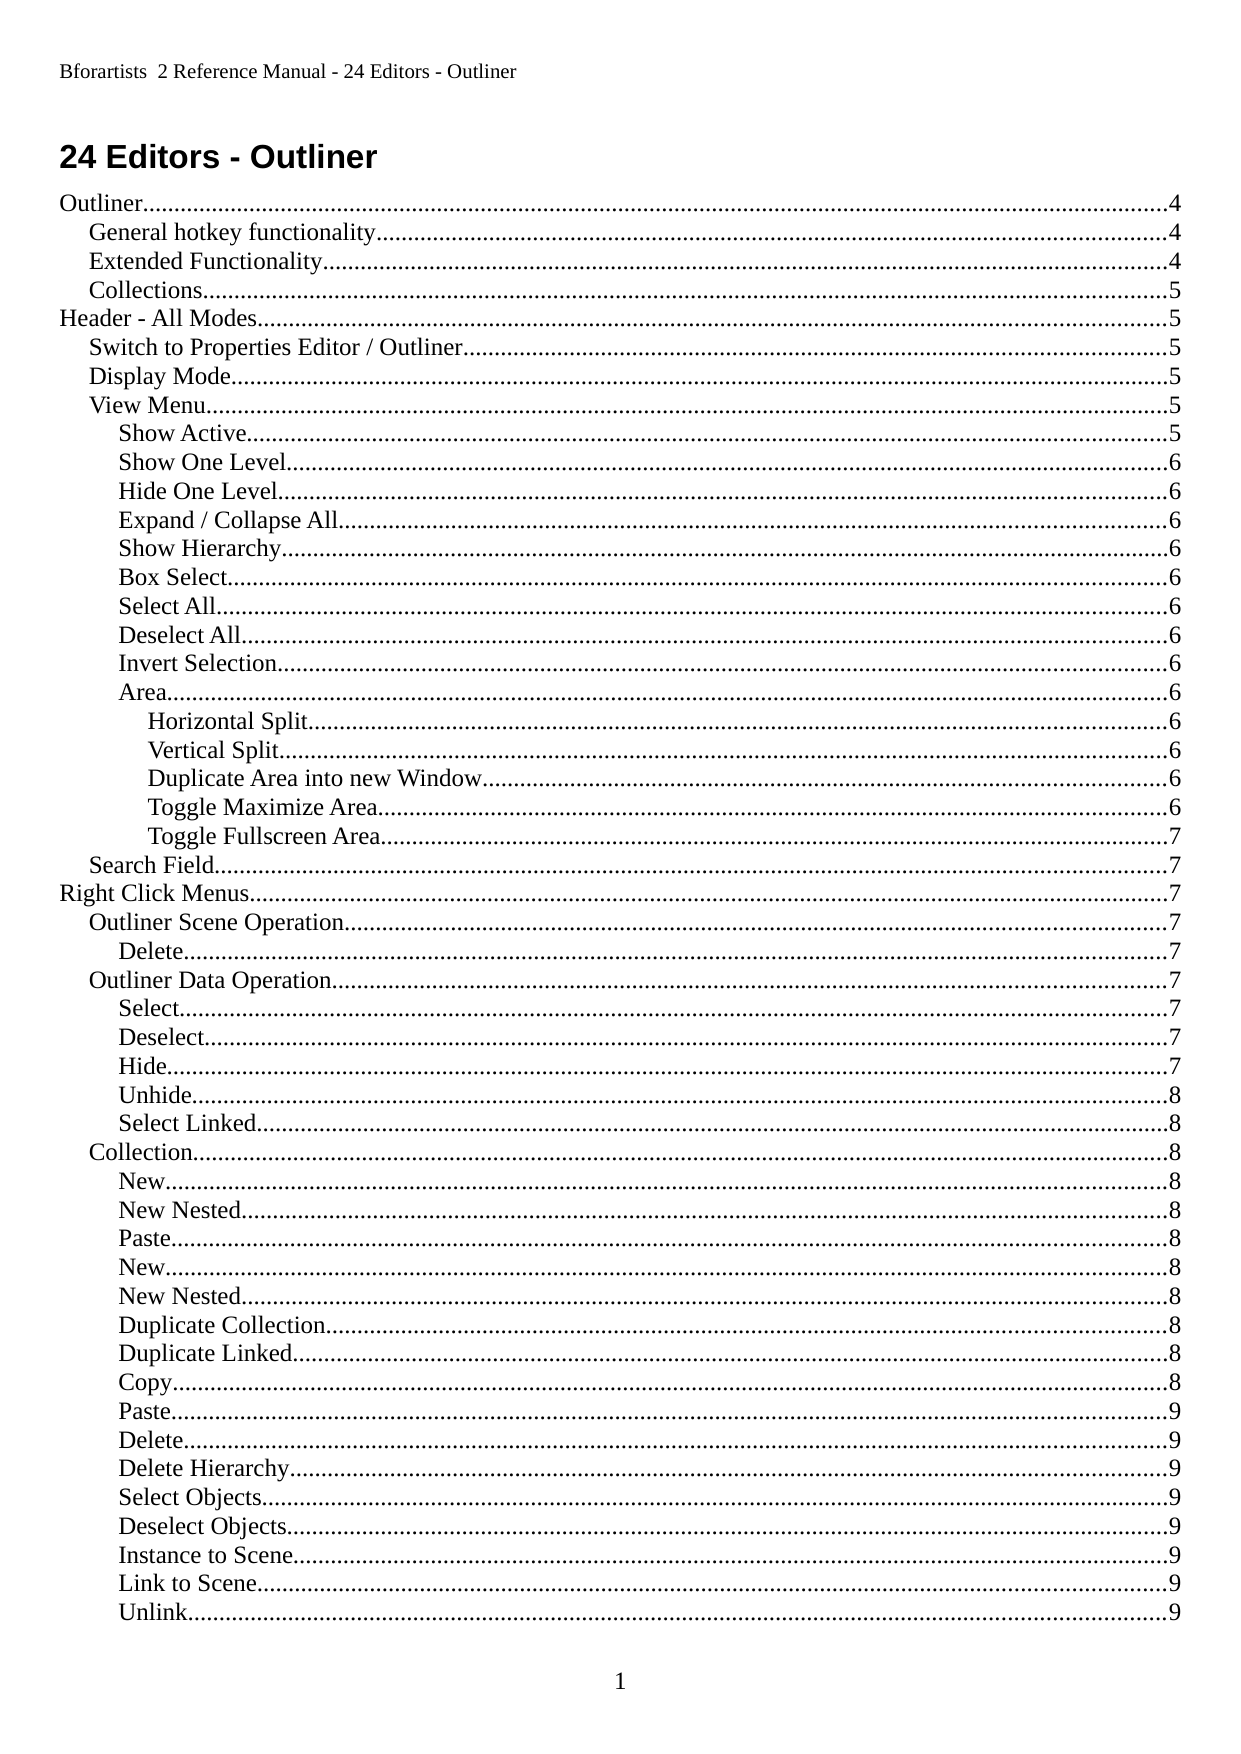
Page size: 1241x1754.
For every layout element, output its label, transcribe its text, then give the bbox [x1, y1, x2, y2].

text Deselect Objects 9 [118, 1511, 1181, 1540]
text Duplicate Linked 8 [118, 1338, 1181, 1367]
text View Menu 5 [88, 390, 1181, 418]
text Vertical Split 6 [147, 735, 1181, 763]
text Area 6 [118, 677, 1181, 706]
text Show Hierarchy 6 [118, 533, 1181, 562]
text Copy 8 [118, 1367, 1181, 1396]
text Deselect All 6 [118, 620, 1181, 648]
text Link to Scene 9 [118, 1568, 1181, 1597]
text Horizontal Split 6 [147, 706, 1181, 735]
text Unlink 9 [118, 1597, 1181, 1626]
subtitle 24 Editors - Outliner [59, 138, 1181, 176]
text Delete 9 [118, 1425, 1181, 1453]
text Paste 9 [118, 1396, 1181, 1425]
text Expand / Collapse All 6 [118, 505, 1181, 533]
text Header - All Modes 5 [59, 303, 1181, 332]
text Right Click Menus 7 [59, 878, 1181, 907]
text Instance to Scene 9 [118, 1540, 1181, 1568]
text Display Mode 5 [88, 361, 1181, 390]
text Hide 7 [118, 1051, 1181, 1080]
text Duplicate Area into new Window 6 [147, 763, 1181, 792]
text Deselect 7 [118, 1022, 1181, 1051]
text Collection 8 [88, 1137, 1181, 1166]
text Delete Hierarchy 9 [118, 1453, 1181, 1482]
text Show One Level 6 [118, 447, 1181, 476]
text Show Active 5 [118, 418, 1181, 447]
text Paste 8 [118, 1223, 1181, 1252]
text Invert Selection 6 [118, 648, 1181, 677]
text New 8 [118, 1252, 1181, 1281]
text General hotkey functionality 4 [88, 217, 1181, 246]
text Duplicate Collection 8 [118, 1310, 1181, 1338]
text Outliner 4 [59, 188, 1181, 217]
text Outliner Data Operation 7 [88, 965, 1181, 993]
text Search Field 7 [88, 850, 1181, 878]
text Toggle Fullscreen Area 7 [147, 821, 1181, 850]
text Delete 7 [118, 936, 1181, 965]
text New 8 [118, 1166, 1181, 1195]
text Select Objects 9 [118, 1482, 1181, 1511]
text New Nested 8 [118, 1195, 1181, 1223]
text Box Select 6 [118, 562, 1181, 591]
text Collections 5 [88, 275, 1181, 303]
text Select 7 [118, 993, 1181, 1022]
text New Nested 8 [118, 1281, 1181, 1310]
text Toggle Maximize Area 6 [147, 792, 1181, 821]
text Select All 6 [118, 591, 1181, 620]
text Extended Functionality 4 [88, 246, 1181, 275]
text Outliner Scene Operation 7 [88, 907, 1181, 936]
text Select Linked 8 [118, 1108, 1181, 1137]
text Hide One Level 6 [118, 476, 1181, 505]
text Switch to Properties Editor / Outliner 5 [88, 332, 1181, 361]
text Unhide 8 [118, 1080, 1181, 1108]
